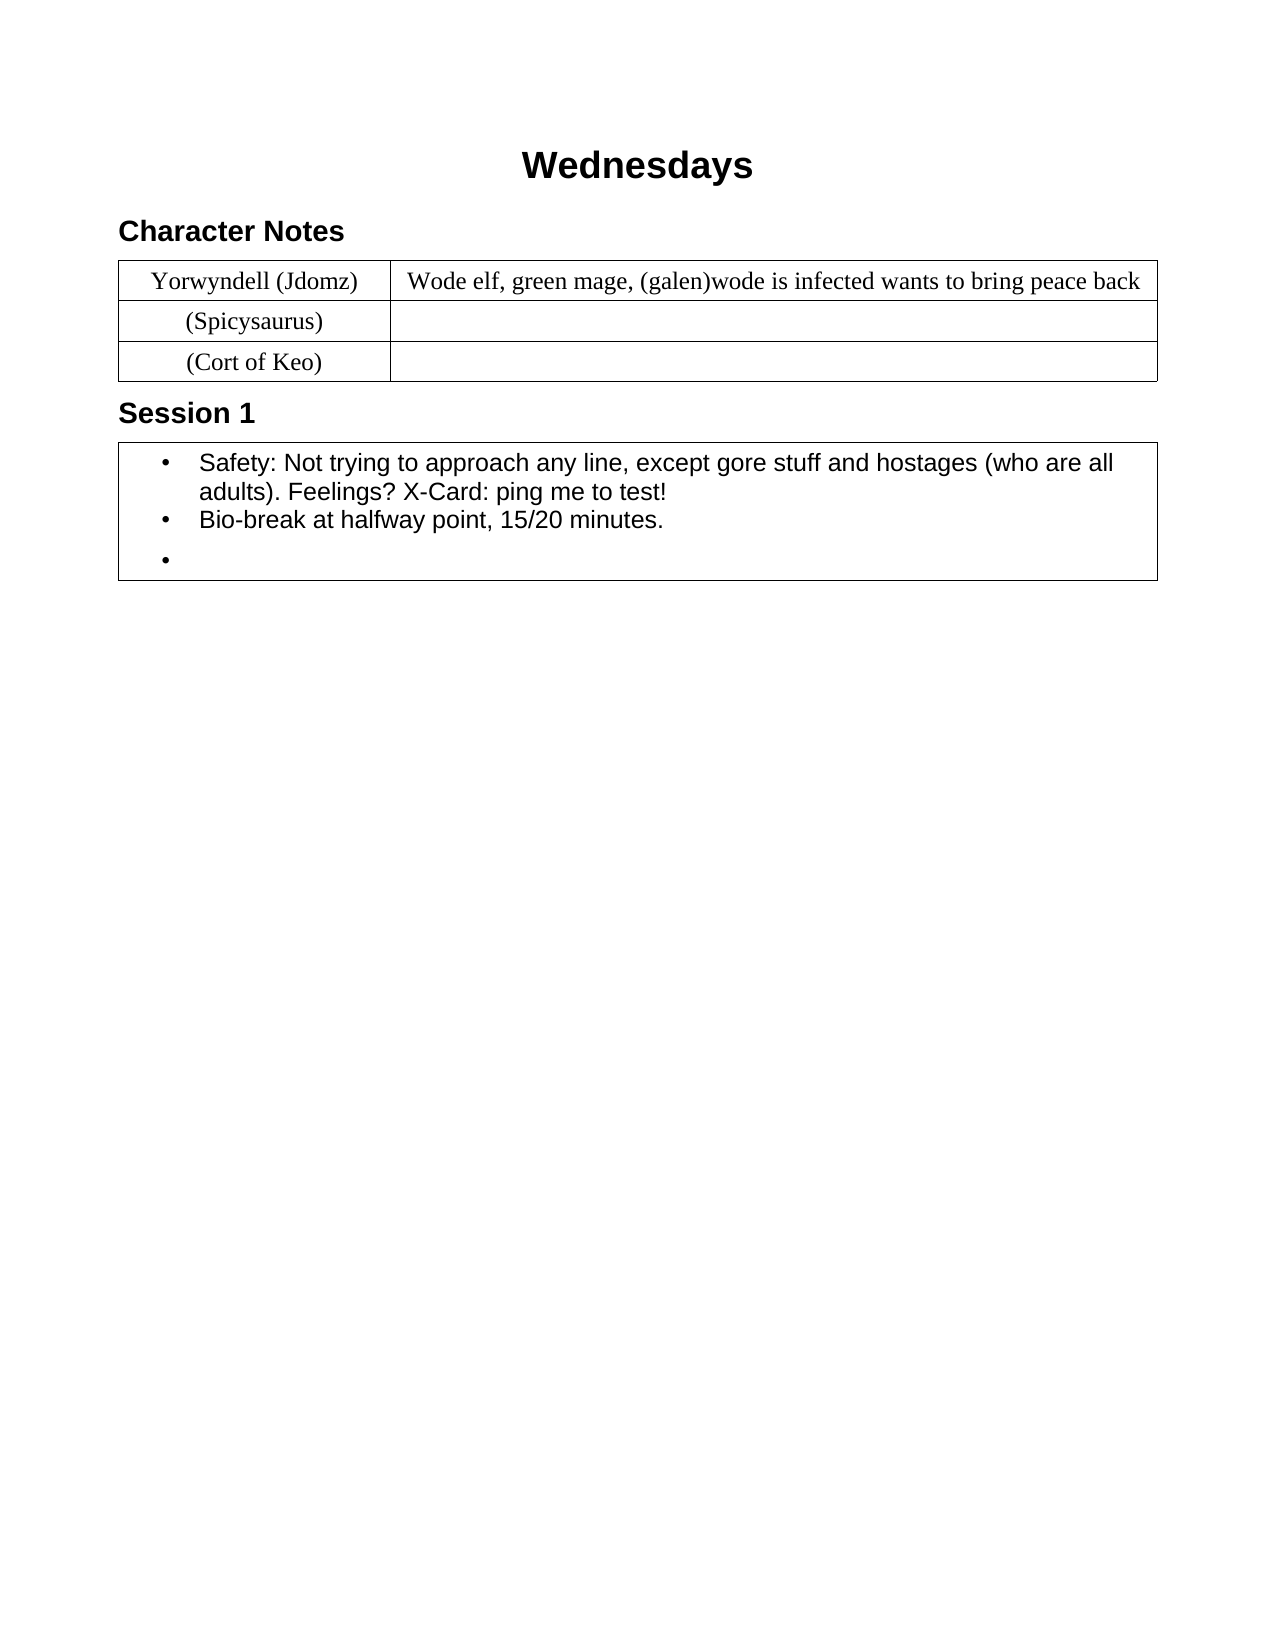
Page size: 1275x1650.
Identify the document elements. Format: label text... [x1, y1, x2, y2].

table_cell (Spicysaurus) [119, 301, 390, 341]
subtitle Session 1 [118, 396, 1157, 429]
table_header Yorwyndell (Jdomz) [119, 261, 390, 300]
table_header Safety: Not trying to approach any line, except gore stuff and hostages (who are all adults). Feelings? X-Card: ping me to test! Bio-break at halfway point, 15/20 minutes. [119, 443, 1157, 540]
subtitle Wednesdays [118, 143, 1157, 187]
table_cell [391, 301, 1157, 341]
table_cell (Cort of Keo) [119, 342, 390, 381]
table_cell [119, 540, 1157, 580]
table_cell [391, 342, 1157, 381]
table_header Wode elf, green mage, (galen)wode is infected wants to bring peace back [391, 261, 1157, 300]
subtitle Character Notes [118, 214, 1157, 248]
